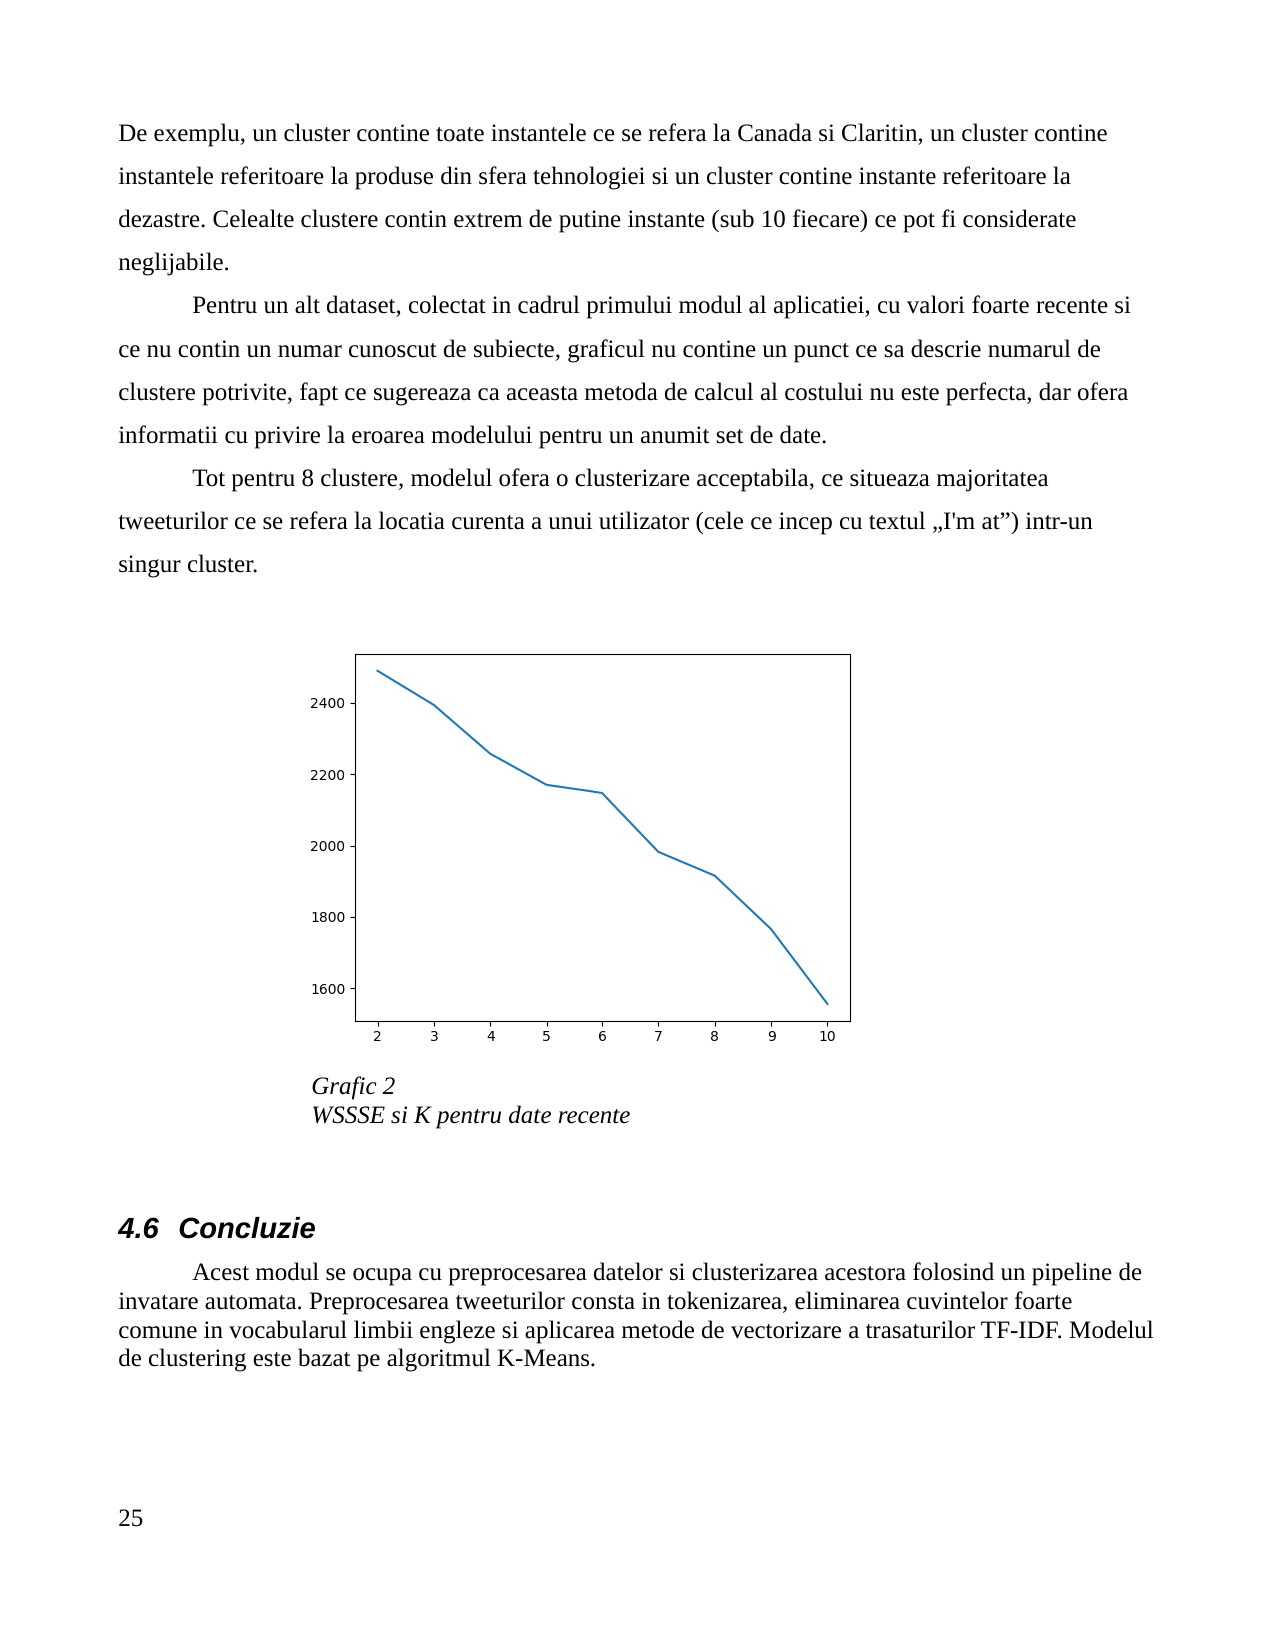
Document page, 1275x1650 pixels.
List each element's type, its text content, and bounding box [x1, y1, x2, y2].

text De exemplu, un cluster contine toate instantele ce se refera la Canada si Claritin, un cluster contine instantele referitoare la produse din sfera tehnologiei si un cluster contine instante referitoare la dezastre. Celealte clustere contin extrem de putine instante (sub 10 fiecare) ce pot fi considerate neglijabile. [118, 118, 1157, 276]
text WSSSE si K pentru date recente [311, 1100, 948, 1129]
text Acest modul se ocupa cu preprocesarea datelor si clusterizarea acestora folosind un pipeline de invatare automata. Preprocesarea tweeturilor consta in tokenizarea, eliminarea cuvintelor foarte comune in vocabularul limbii engleze si aplicarea metode de vectorizare a trasaturilor TF-IDF. Modelul de clustering este bazat pe algoritmul K-Means. [118, 1257, 1157, 1372]
text Grafic 2 [311, 1072, 948, 1100]
text Tot pentru 8 clustere, modelul ofera o clusterizare acceptabila, ce situeaza majoritatea tweeturilor ce se refera la locatia curenta a unui utilizator (cele ce incep cu textul „I'm at”) intr-un singur cluster. [118, 463, 1157, 578]
text Pentru un alt dataset, colectat in cadrul primului modul al aplicatiei, cu valori foarte recente si ce nu contin un numar cunoscut de subiecte, graficul nu contine un punct ce sa descrie numarul de clustere potrivite, fapt ce sugereaza ca aceasta metoda de calcul al costului nu este perfecta, dar ofera informatii cu privire la eroarea modelului pentru un anumit set de date. [118, 291, 1157, 449]
subtitle Concluzie [118, 1211, 1157, 1245]
picture [275, 597, 913, 1072]
